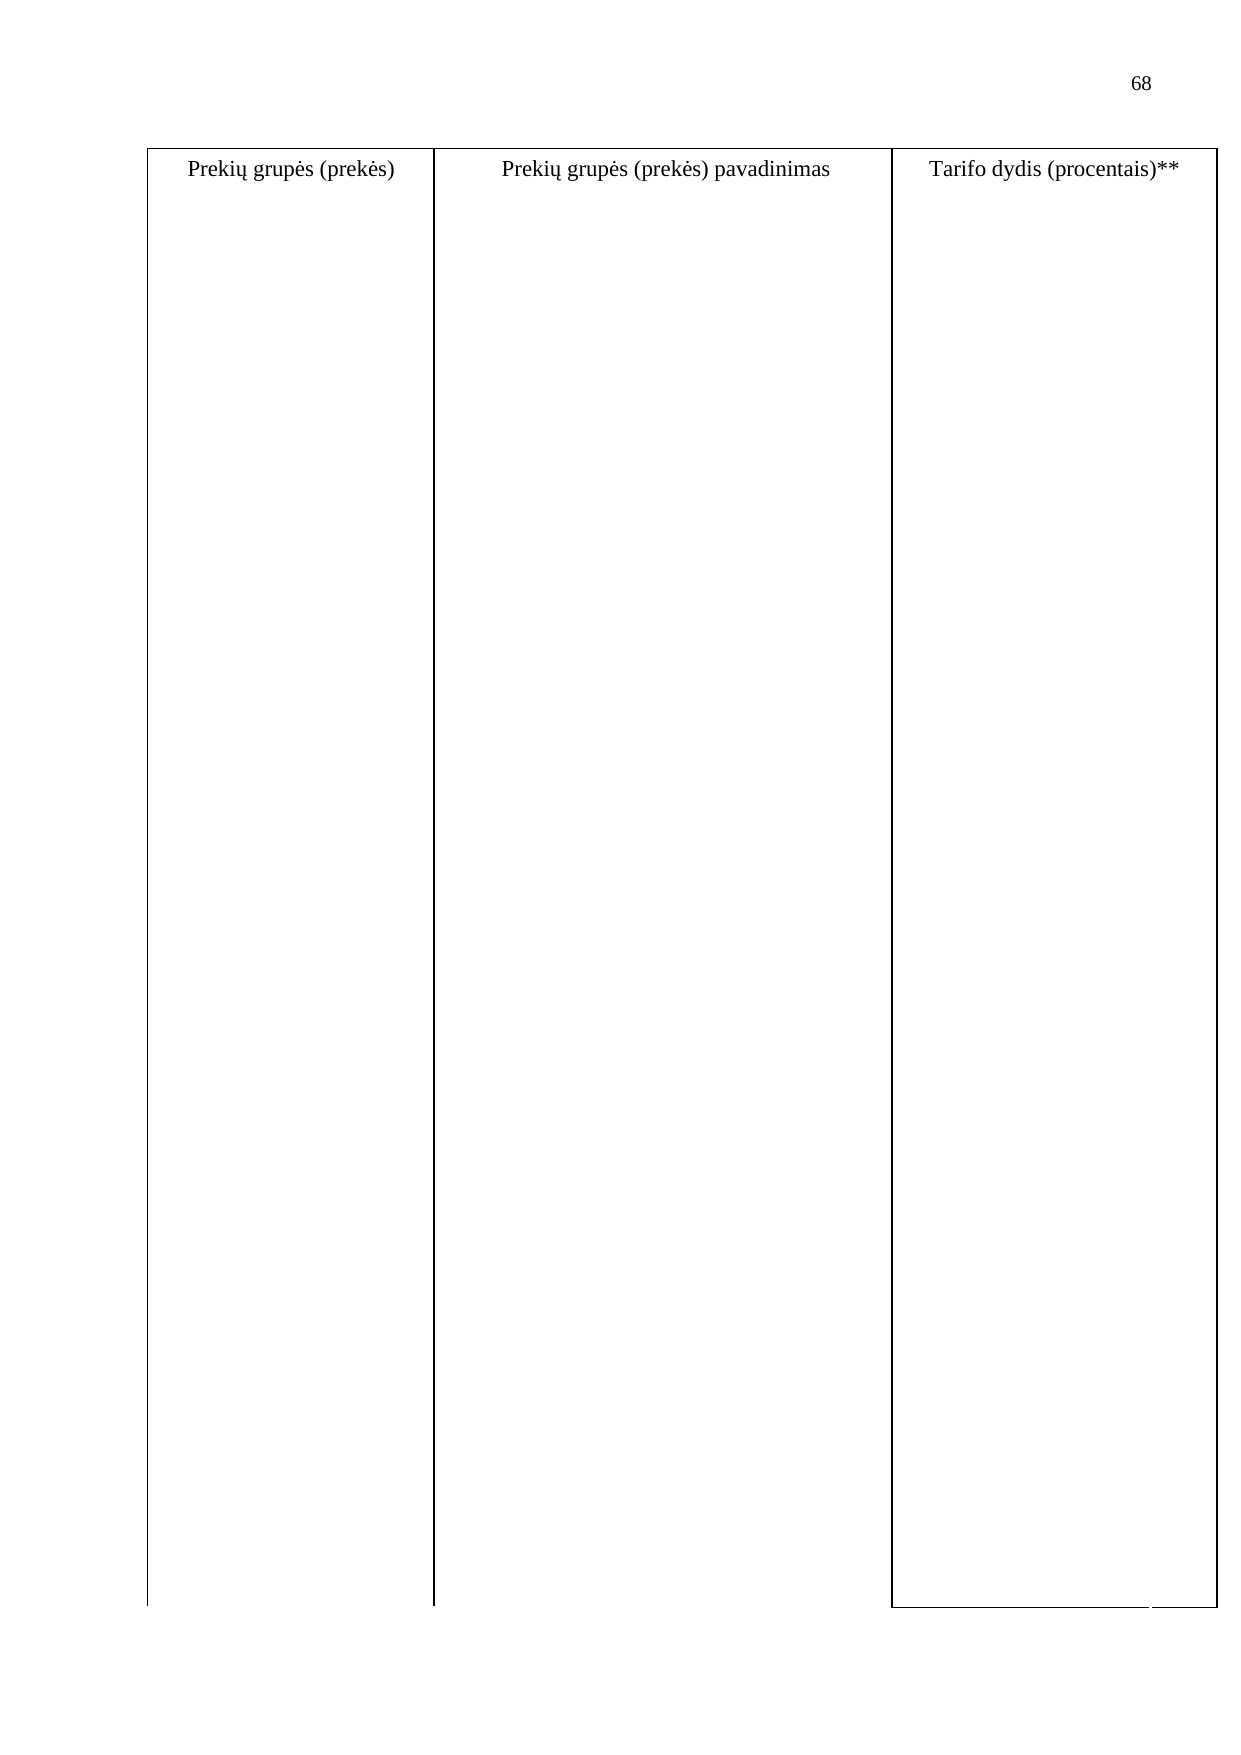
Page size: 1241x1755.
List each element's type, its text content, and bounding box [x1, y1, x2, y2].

table_header Prekių grupės (prekės) [148, 149, 433, 1606]
table_header Prekių grupės (prekės) pavadinimas [435, 149, 891, 1606]
table_header Tarifo dydis (procentais)** [893, 149, 1216, 1606]
